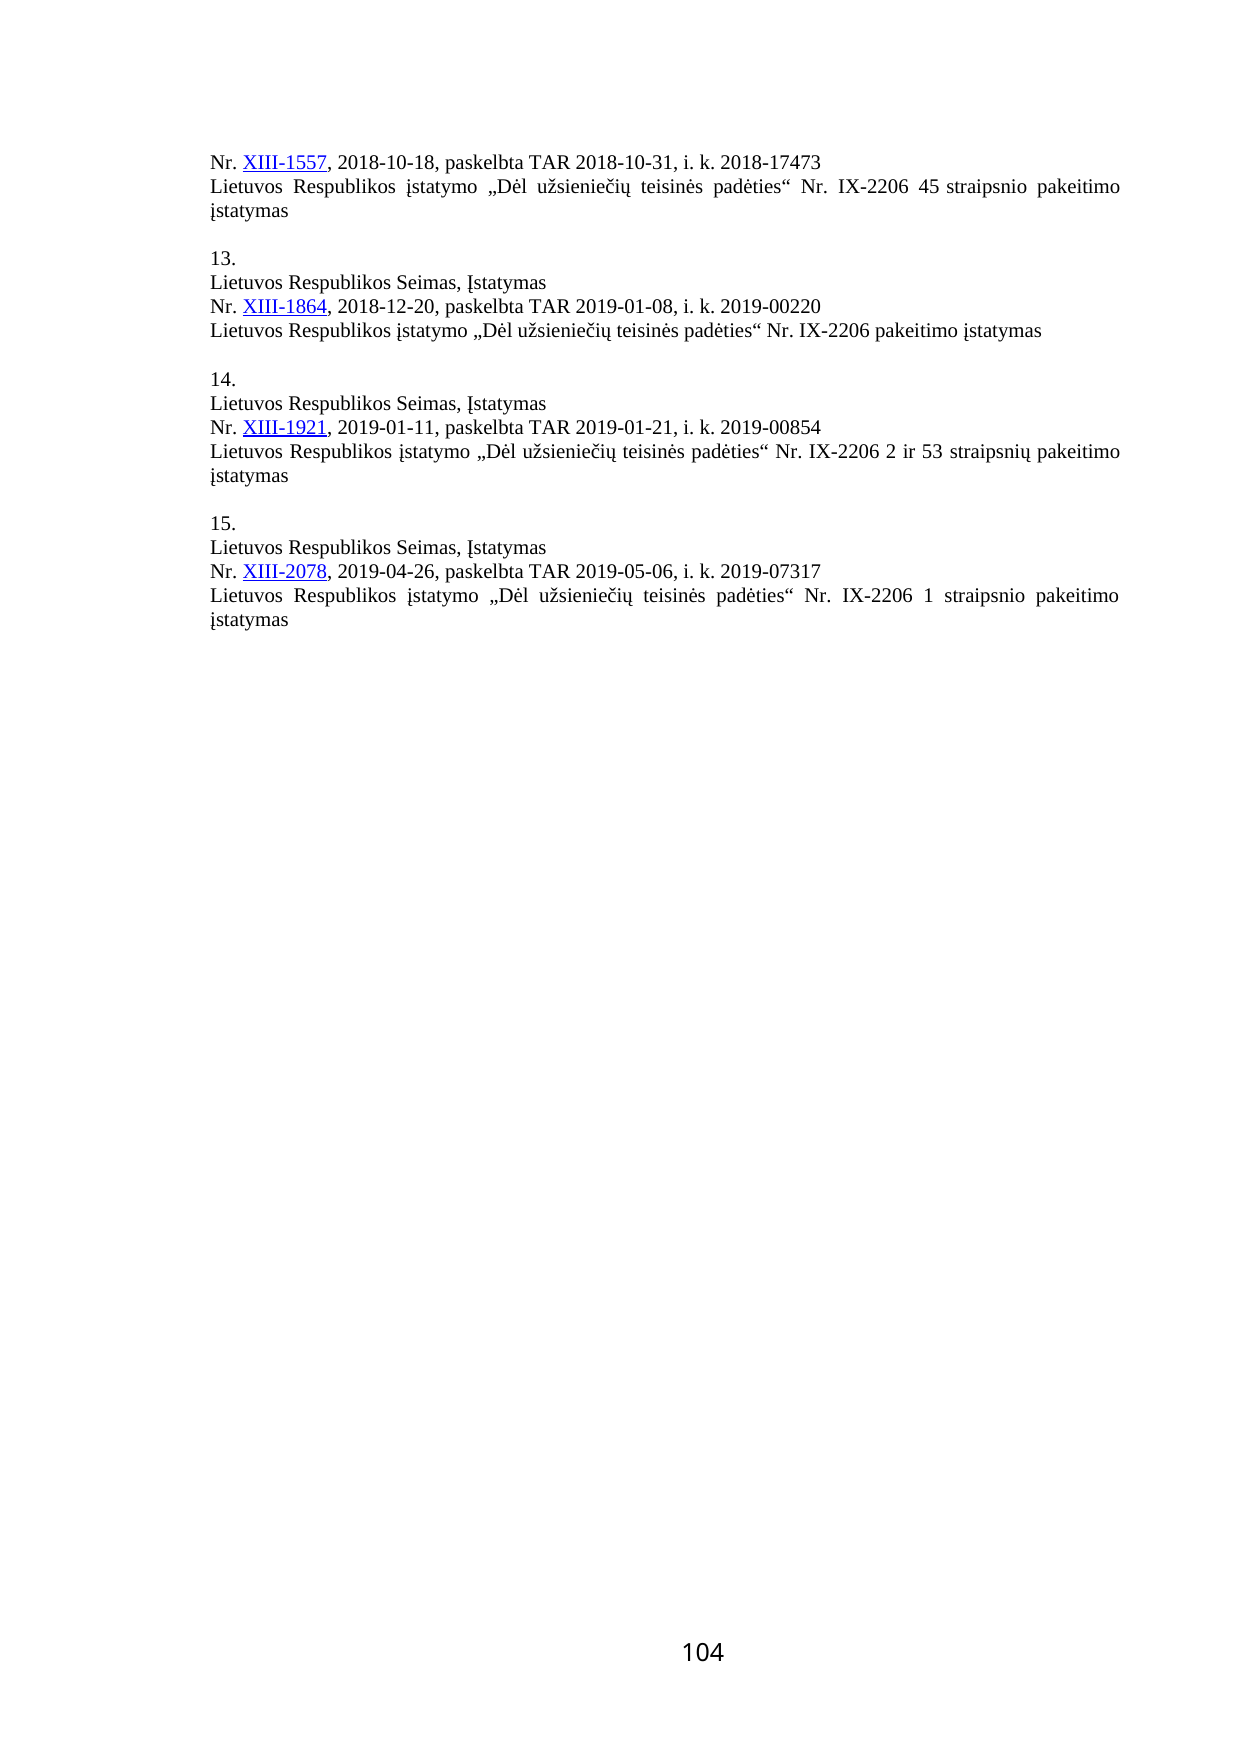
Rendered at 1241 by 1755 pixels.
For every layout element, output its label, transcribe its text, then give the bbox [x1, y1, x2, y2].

text Nr. XIII-1921, 2019-01-11, paskelbta TAR 2019-01-21, i. k. 2019-00854 [210, 415, 1120, 439]
text Lietuvos Respublikos Seimas, Įstatymas [210, 270, 1120, 294]
text 13. [210, 246, 1120, 270]
text Nr. XIII-1864, 2018-12-20, paskelbta TAR 2019-01-08, i. k. 2019-00220 [210, 294, 1120, 318]
text 15. [210, 511, 1120, 535]
text Nr. XIII-1557, 2018-10-18, paskelbta TAR 2018-10-31, i. k. 2018-17473 [210, 150, 1120, 174]
text Lietuvos Respublikos įstatymo „Dėl užsieniečių teisinės padėties“ Nr. IX-2206 2 ir 53 straipsnių pakeitimo įstatymas [210, 439, 1120, 487]
text Nr. XIII-2078, 2019-04-26, paskelbta TAR 2019-05-06, i. k. 2019-07317 [210, 559, 1120, 583]
text Lietuvos Respublikos įstatymo „Dėl užsieniečių teisinės padėties“ Nr. IX-2206 1 straipsnio pakeitimo įstatymas [210, 583, 1120, 631]
text Lietuvos Respublikos Seimas, Įstatymas [210, 535, 1120, 559]
text Lietuvos Respublikos įstatymo „Dėl užsieniečių teisinės padėties“ Nr. IX-2206 45 straipsnio pakeitimo įstatymas [210, 174, 1120, 222]
text Lietuvos Respublikos įstatymo „Dėl užsieniečių teisinės padėties“ Nr. IX-2206 pakeitimo įstatymas [210, 318, 1120, 342]
text Lietuvos Respublikos Seimas, Įstatymas [210, 391, 1120, 415]
text 14. [210, 367, 1120, 391]
